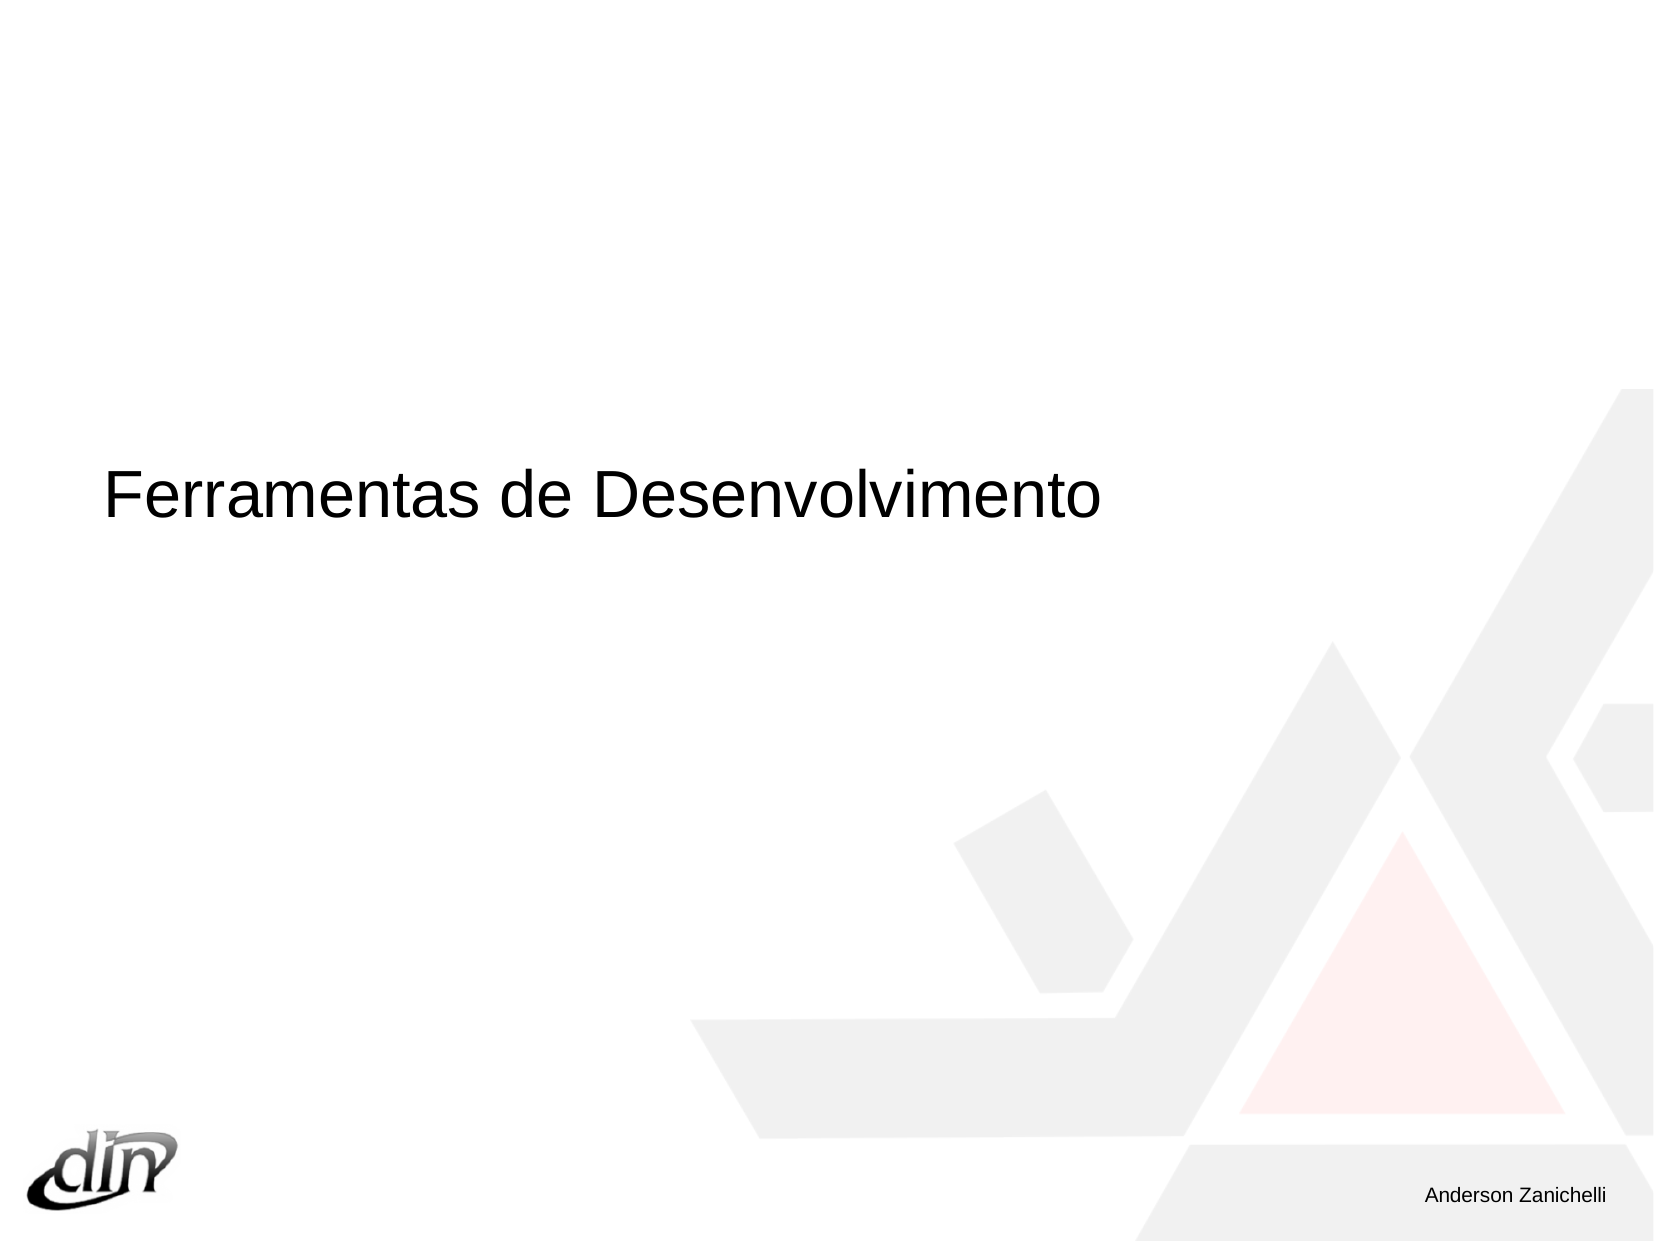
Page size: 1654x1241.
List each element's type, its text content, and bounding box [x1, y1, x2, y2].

text_box Ferramentas de Desenvolvimento [89, 225, 1123, 539]
picture [23, 1124, 181, 1214]
picture [690, 389, 1654, 1241]
text_box Anderson Zanichelli [1410, 1176, 1633, 1216]
